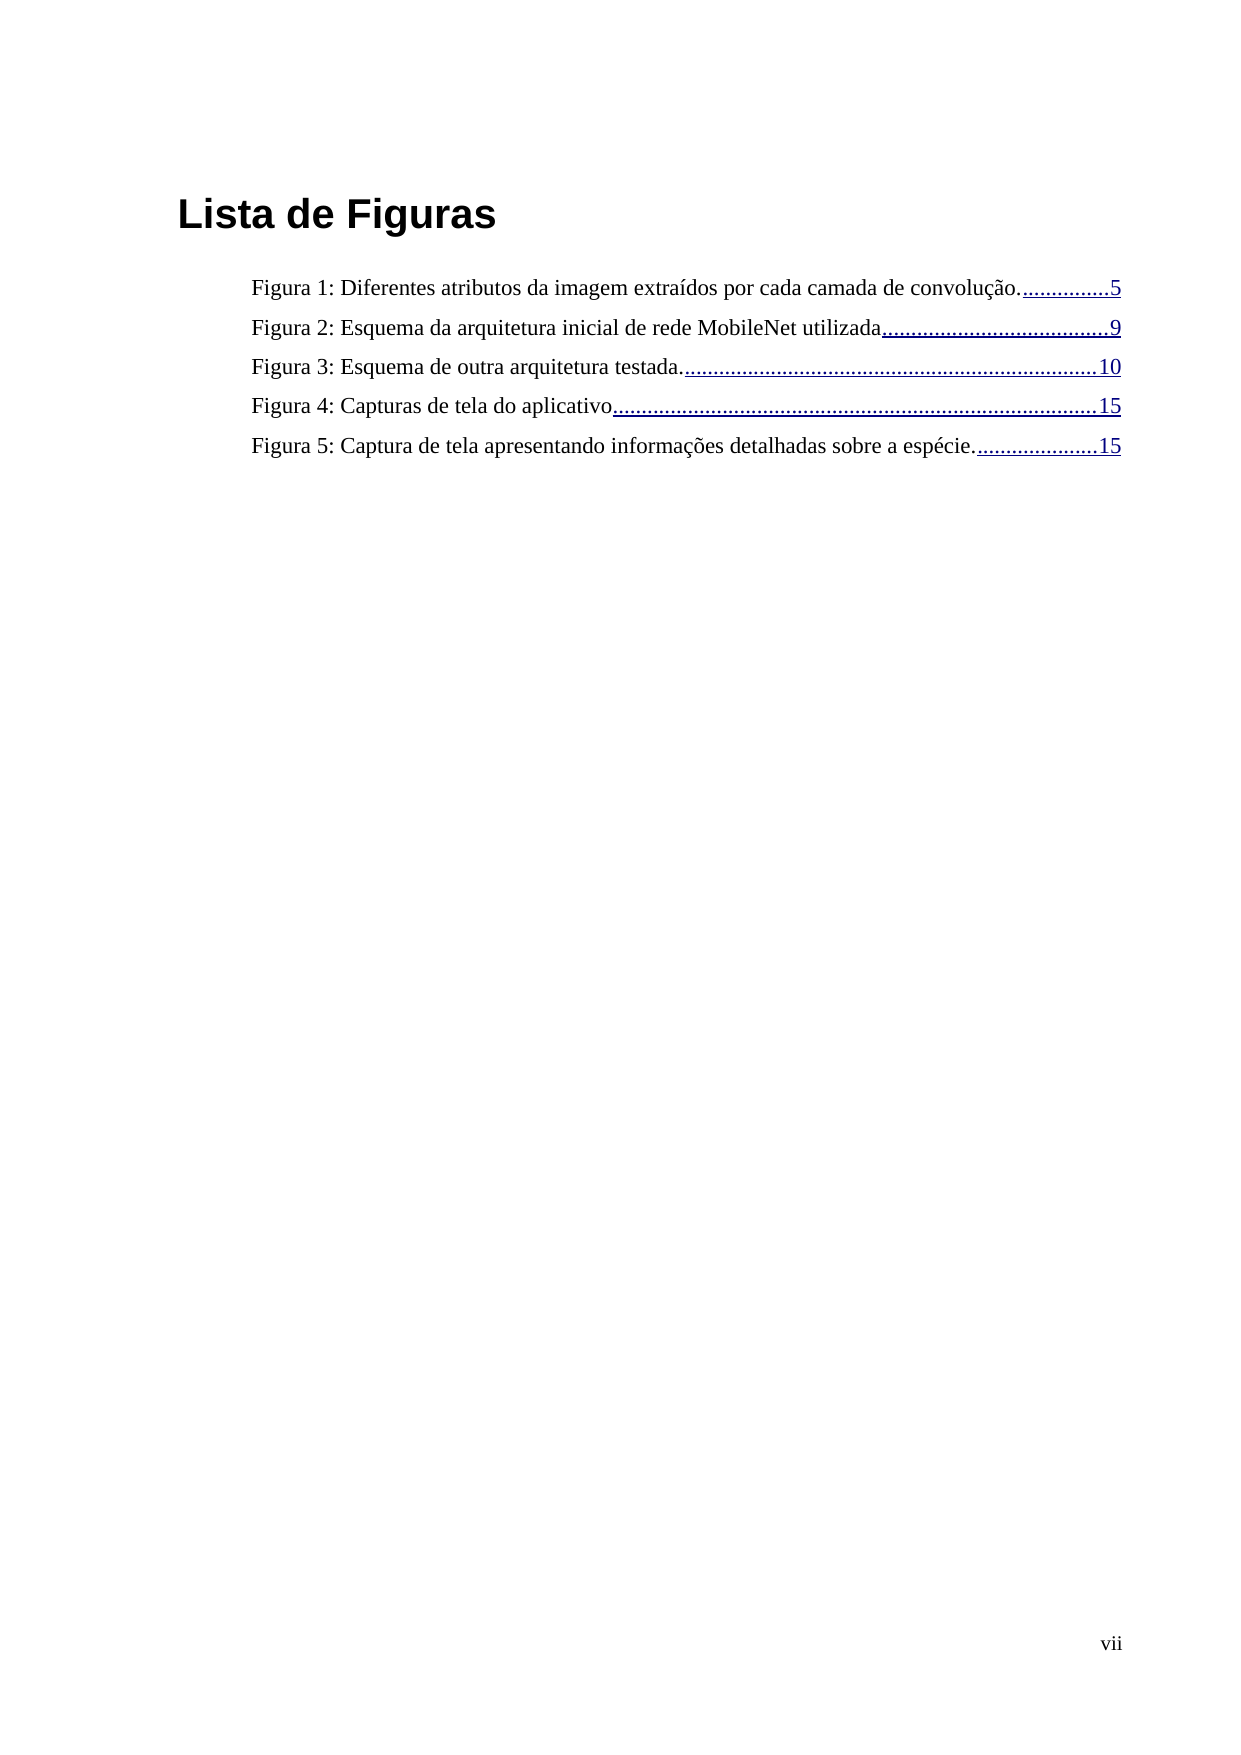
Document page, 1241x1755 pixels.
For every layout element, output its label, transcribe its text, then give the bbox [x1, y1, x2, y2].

text Figura 4: Capturas de tela do aplicativo 15 [177, 392, 1122, 419]
text Figura 2: Esquema da arquitetura inicial de rede MobileNet utilizada 9 [177, 313, 1122, 340]
text Figura 1: Diferentes atributos da imagem extraídos por cada camada de convolução. 5 [177, 274, 1122, 300]
subtitle Lista de Figuras [177, 190, 1122, 238]
text Figura 5: Captura de tela apresentando informações detalhadas sobre a espécie. 15 [177, 432, 1122, 458]
text Figura 3: Esquema de outra arquitetura testada. 10 [177, 353, 1122, 379]
